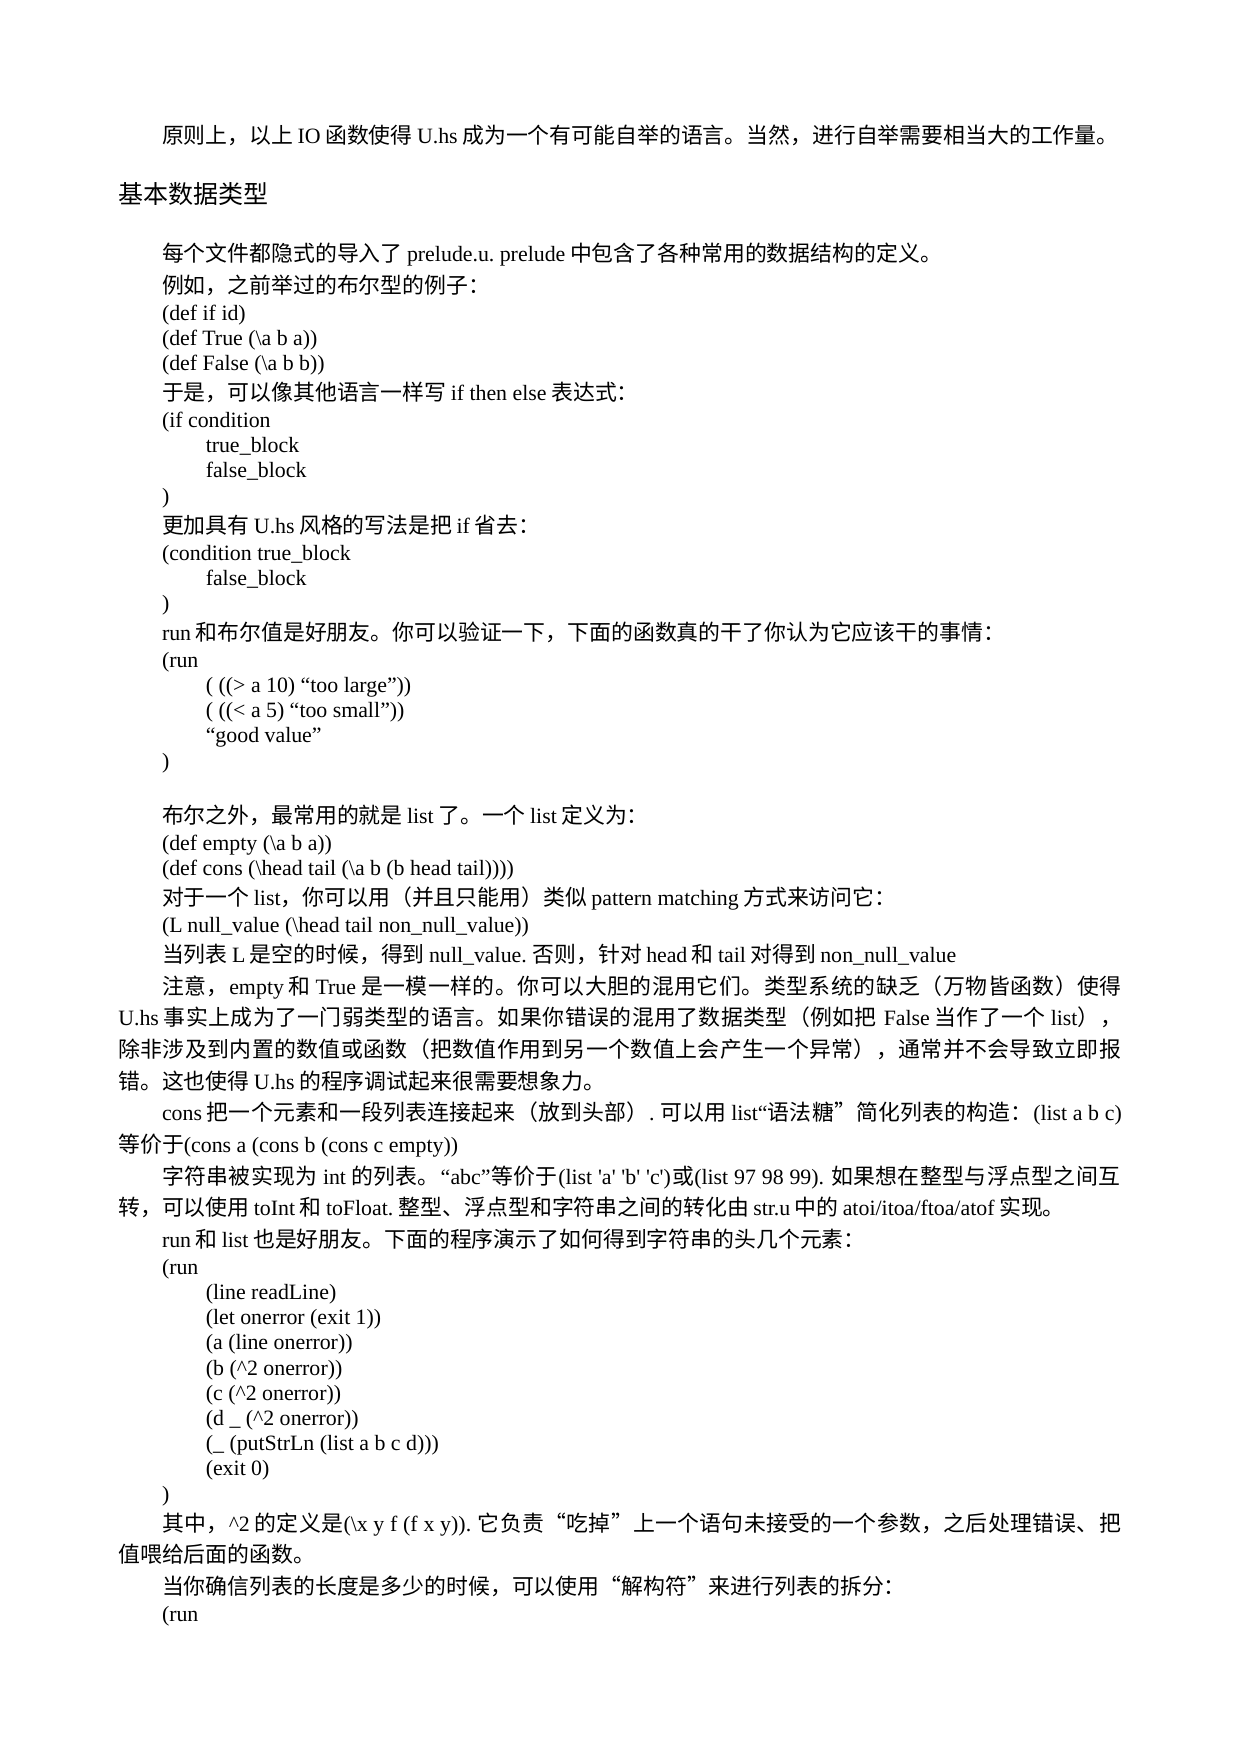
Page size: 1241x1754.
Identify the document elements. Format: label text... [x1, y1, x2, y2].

text (run [118, 1601, 1122, 1626]
text “good value” [118, 722, 1122, 748]
text ( ((< a 5) “too small”)) [118, 697, 1122, 722]
text 基本数据类型 [118, 175, 1122, 211]
text ( ((> a 10) “too large”)) [118, 672, 1122, 697]
text (b (^2 onerror)) [118, 1354, 1122, 1380]
text 原则上，以上IO函数使得U.hs成为一个有可能自举的语言。当然，进行自举需要相当大的工作量。 [118, 118, 1122, 150]
text run和list也是好朋友。下面的程序演示了如何得到字符串的头几个元素： [118, 1222, 1122, 1254]
text false_block [118, 457, 1122, 483]
text ) [118, 590, 1122, 615]
text 其中，^2的定义是(\x y f (f x y)). 它负责“吃掉”上一个语句未接受的一个参数，之后处理错误、把值喂给后面的函数。 [118, 1506, 1122, 1569]
text (run [118, 1254, 1122, 1279]
text (def if id) [118, 300, 1122, 325]
text 布尔之外，最常用的就是list了。一个list定义为： [118, 798, 1122, 830]
text (c (^2 onerror)) [118, 1380, 1122, 1405]
text (def True (\a b a)) [118, 325, 1122, 350]
text 字符串被实现为int的列表。“abc”等价于(list 'a' 'b' 'c')或(list 97 98 99). 如果想在整型与浮点型之间互转，可以使用toInt和toFloat. 整型、浮点型和字符串之间的转化由str.u中的atoi/itoa/ftoa/atof实现。 [118, 1159, 1122, 1222]
text 每个文件都隐式的导入了prelude.u. prelude中包含了各种常用的数据结构的定义。 [118, 236, 1122, 268]
text (line readLine) [118, 1279, 1122, 1304]
text (run [118, 647, 1122, 672]
text (d _ (^2 onerror)) [118, 1405, 1122, 1430]
text (if condition [118, 407, 1122, 432]
text 于是，可以像其他语言一样写if then else表达式： [118, 375, 1122, 407]
text 对于一个list，你可以用（并且只能用）类似pattern matching方式来访问它： [118, 880, 1122, 912]
text (def False (\a b b)) [118, 350, 1122, 375]
text (L null_value (\head tail non_null_value)) [118, 912, 1122, 937]
text (condition true_block [118, 539, 1122, 565]
text (def cons (\head tail (\a b (b head tail)))) [118, 855, 1122, 880]
text (exit 0) [118, 1455, 1122, 1481]
text run和布尔值是好朋友。你可以验证一下，下面的函数真的干了你认为它应该干的事情： [118, 615, 1122, 647]
text cons把一个元素和一段列表连接起来（放到头部）. 可以用list“语法糖”简化列表的构造：(list a b c)等价于(cons a (cons b (cons c empty)) [118, 1095, 1122, 1159]
text (a (line onerror)) [118, 1329, 1122, 1354]
text ) [118, 1481, 1122, 1506]
text false_block [118, 565, 1122, 590]
text (def empty (\a b a)) [118, 830, 1122, 855]
text 当你确信列表的长度是多少的时候，可以使用“解构符”来进行列表的拆分： [118, 1569, 1122, 1601]
text ) [118, 748, 1122, 773]
text 更加具有U.hs风格的写法是把if省去： [118, 508, 1122, 539]
text (let onerror (exit 1)) [118, 1304, 1122, 1329]
text (_ (putStrLn (list a b c d))) [118, 1430, 1122, 1455]
text true_block [118, 432, 1122, 457]
text ) [118, 483, 1122, 508]
text 当列表L是空的时候，得到null_value. 否则，针对head和tail对得到non_null_value [118, 937, 1122, 969]
text 注意，empty和True是一模一样的。你可以大胆的混用它们。类型系统的缺乏（万物皆函数）使得U.hs事实上成为了一门弱类型的语言。如果你错误的混用了数据类型（例如把False当作了一个list），除非涉及到内置的数值或函数（把数值作用到另一个数值上会产生一个异常），通常并不会导致立即报错。这也使得U.hs的程序调试起来很需要想象力。 [118, 969, 1122, 1095]
text 例如，之前举过的布尔型的例子： [118, 268, 1122, 300]
